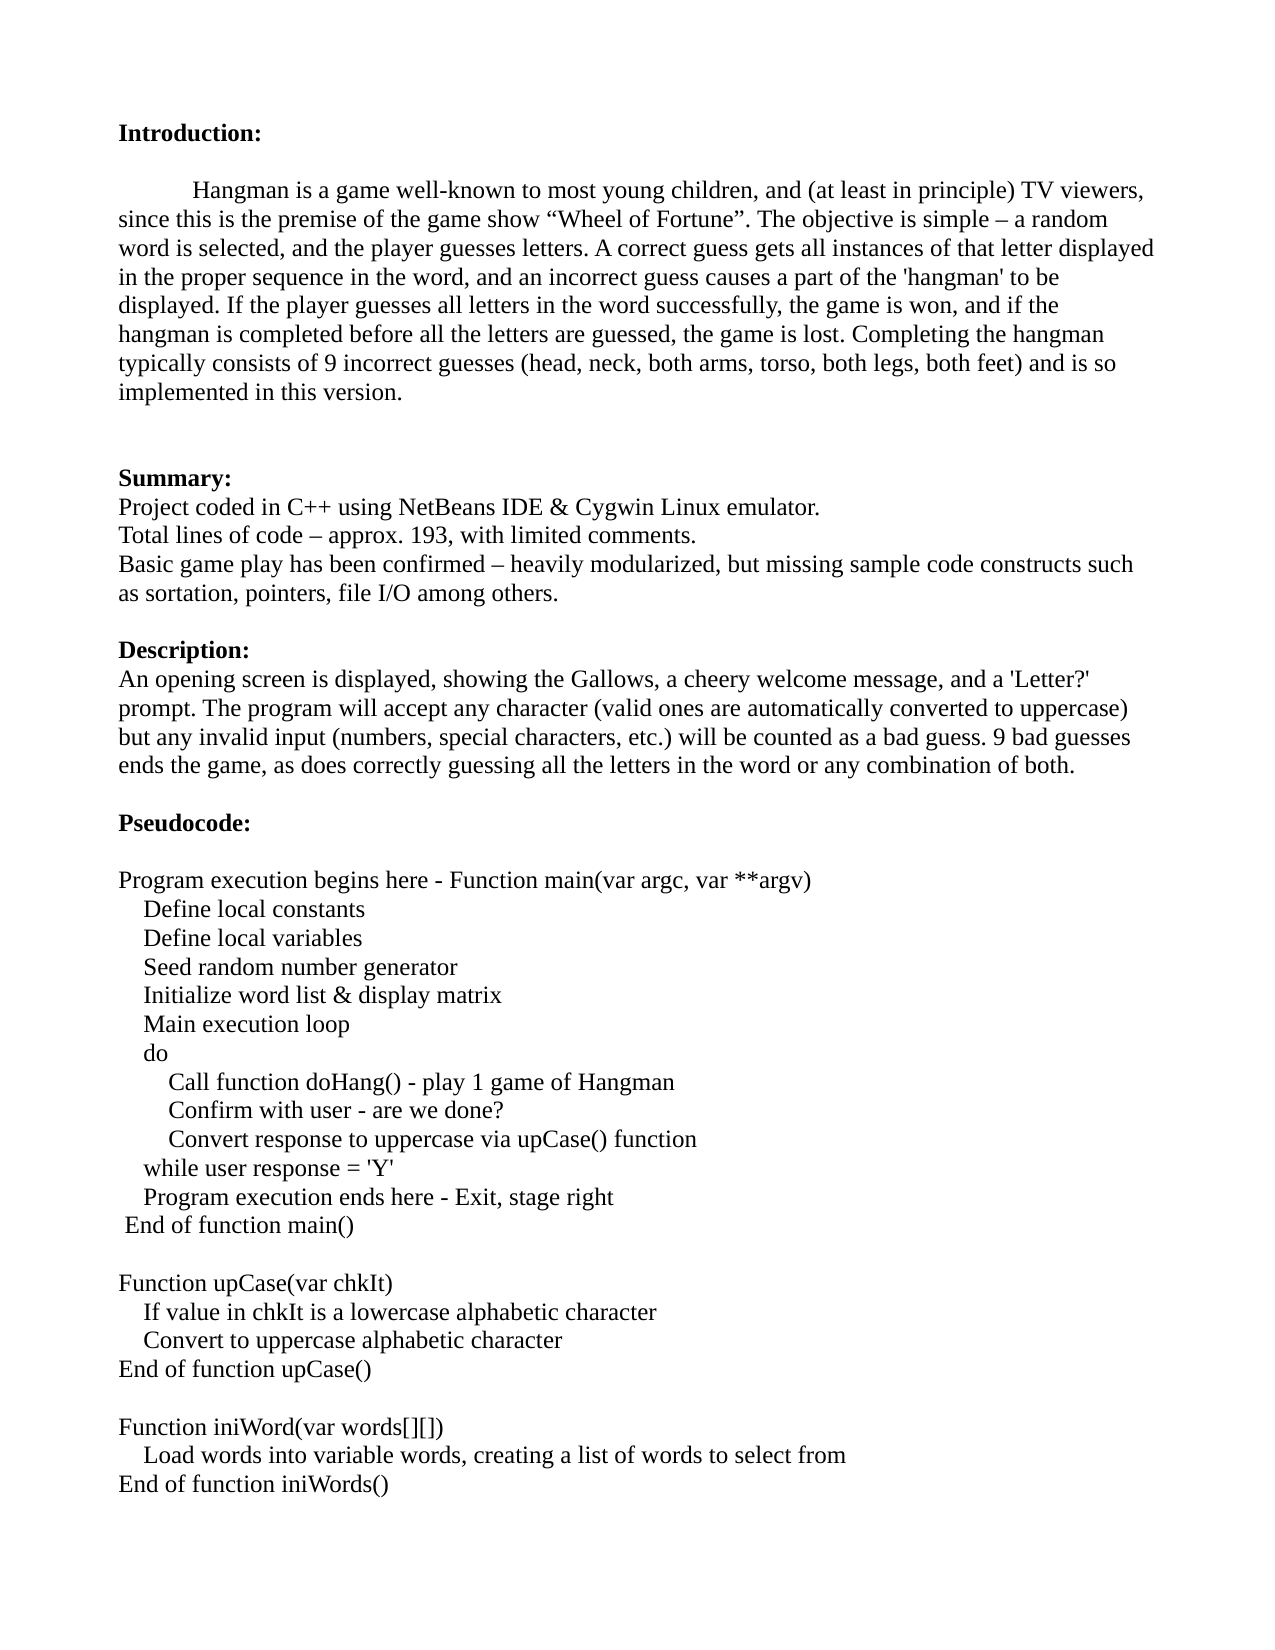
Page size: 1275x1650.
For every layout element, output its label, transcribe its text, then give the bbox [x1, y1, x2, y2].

text Convert response to uppercase via upCase() function [118, 1124, 1157, 1153]
text Description: [118, 636, 1157, 664]
text Function upCase(var chkIt) [118, 1268, 1157, 1297]
text End of function upCase() [118, 1354, 1157, 1383]
text Initialize word list & display matrix [118, 981, 1157, 1009]
text do [118, 1038, 1157, 1067]
text Confirm with user - are we done? [118, 1096, 1157, 1124]
text Call function doHang() - play 1 game of Hangman [118, 1067, 1157, 1096]
text Pseudocode: [118, 808, 1157, 837]
text Function iniWord(var words[][]) [118, 1412, 1157, 1441]
text Convert to uppercase alphabetic character [118, 1326, 1157, 1354]
text If value in chkIt is a lowercase alphabetic character [118, 1297, 1157, 1326]
text Basic game play has been confirmed – heavily modularized, but missing sample code constructs such as sortation, pointers, file I/O among others. [118, 549, 1157, 607]
text Project coded in C++ using NetBeans IDE & Cygwin Linux emulator. [118, 492, 1157, 521]
text Total lines of code – approx. 193, with limited comments. [118, 521, 1157, 549]
text while user response = 'Y' [118, 1153, 1157, 1182]
text Main execution loop [118, 1009, 1157, 1038]
text Define local constants [118, 894, 1157, 923]
text Program execution begins here - Function main(var argc, var **argv) [118, 866, 1157, 894]
text Hangman is a game well-known to most young children, and (at least in principle) TV viewers, since this is the premise of the game show “Wheel of Fortune”. The objective is simple – a random word is selected, and the player guesses letters. A correct guess gets all instances of that letter displayed in the proper sequence in the word, and an incorrect guess causes a part of the 'hangman' to be displayed. If the player guesses all letters in the word successfully, the game is won, and if the hangman is completed before all the letters are guessed, the game is lost. Completing the hangman typically consists of 9 incorrect guesses (head, neck, both arms, torso, both legs, both feet) and is so implemented in this version. [118, 176, 1157, 406]
text Load words into variable words, creating a list of words to select from [118, 1441, 1157, 1469]
text An opening screen is displayed, showing the Gallows, a cheery welcome message, and a 'Letter?' prompt. The program will accept any character (valid ones are automatically converted to uppercase) but any invalid input (numbers, special characters, etc.) will be counted as a bad guess. 9 bad guesses ends the game, as does correctly guessing all the letters in the word or any combination of both. [118, 664, 1157, 779]
text End of function main() [118, 1211, 1157, 1239]
text Define local variables [118, 923, 1157, 952]
text Seed random number generator [118, 952, 1157, 981]
text Introduction: [118, 118, 1157, 147]
text Summary: [118, 463, 1157, 492]
text Program execution ends here - Exit, stage right [118, 1182, 1157, 1211]
text End of function iniWords() [118, 1469, 1157, 1498]
